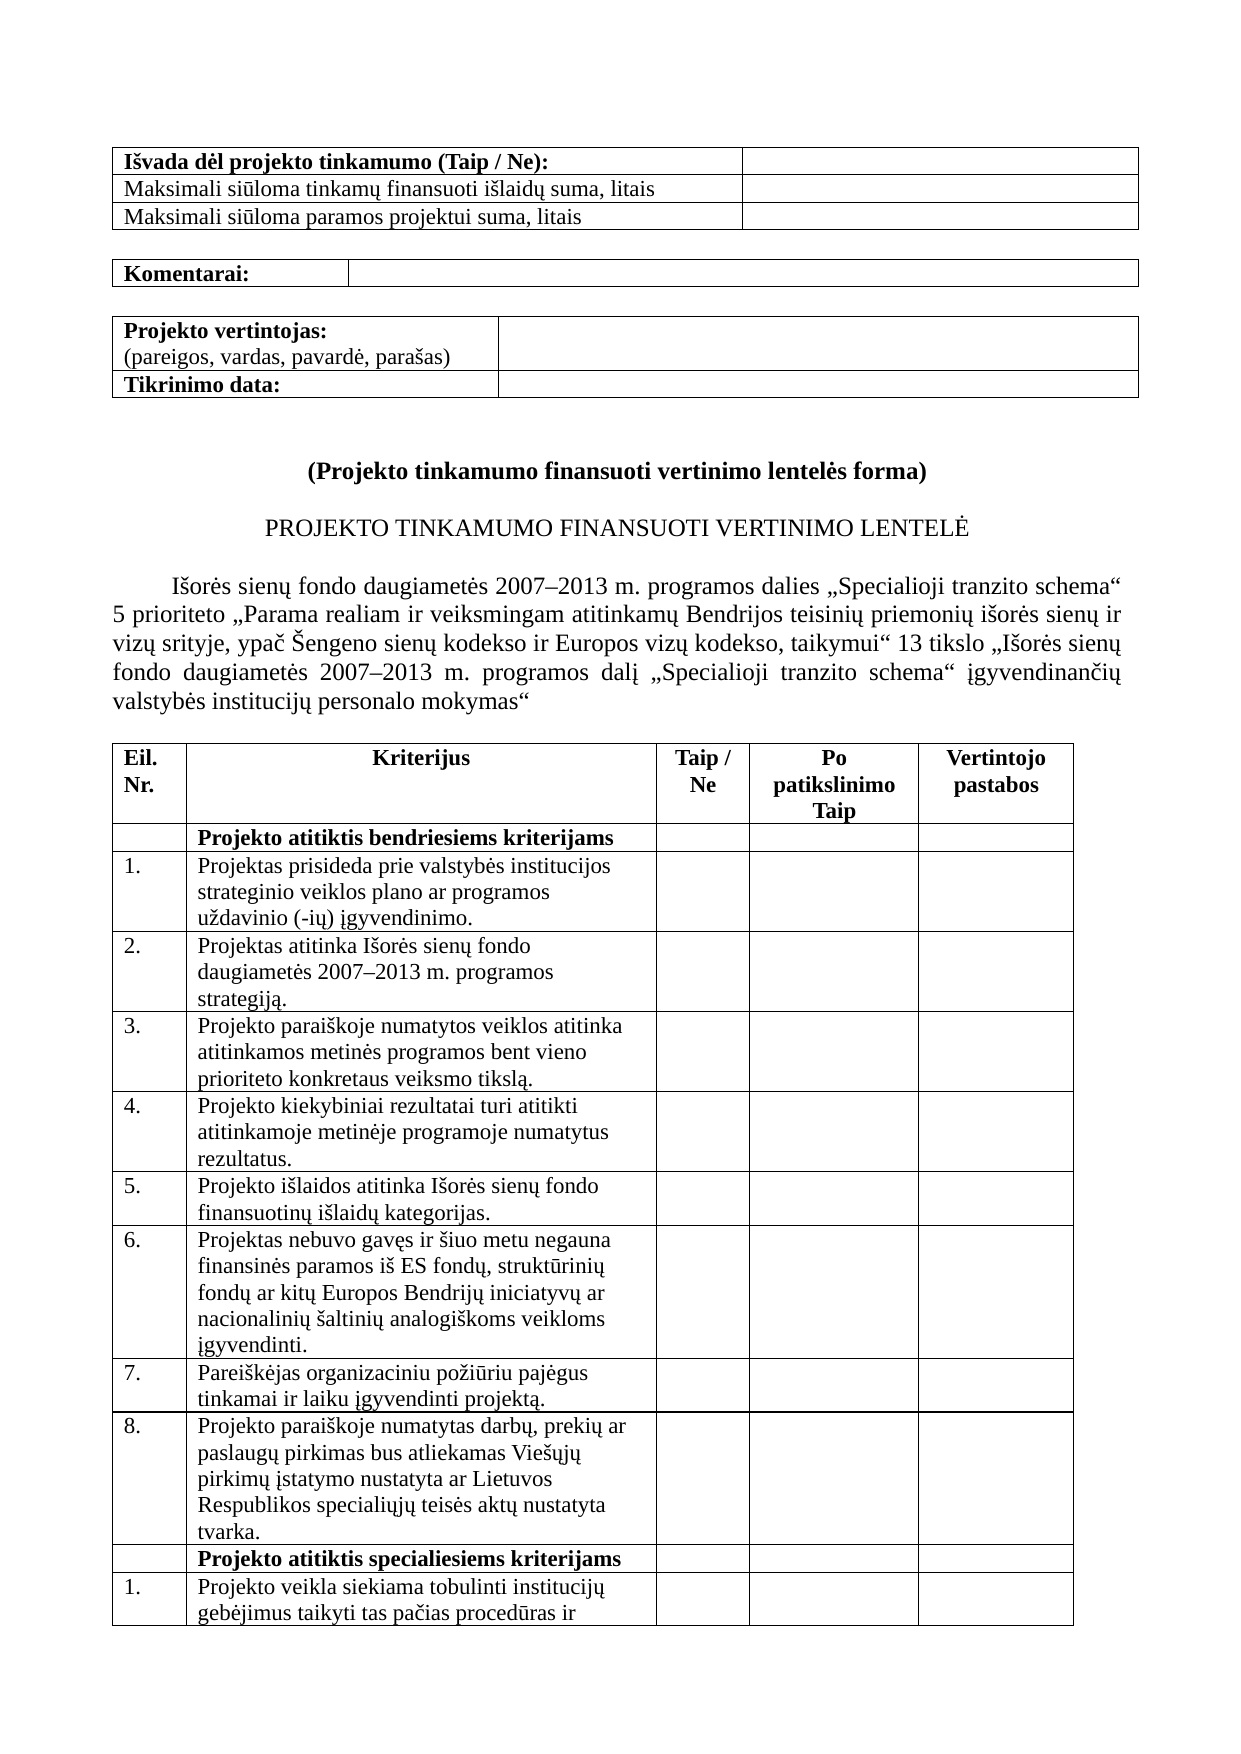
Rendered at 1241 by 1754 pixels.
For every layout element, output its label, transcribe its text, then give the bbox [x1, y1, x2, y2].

table_header Išvada dėl projekto tinkamumo (Taip / Ne): [113, 148, 742, 174]
table_header [499, 317, 1138, 370]
table_cell Projektas nebuvo gavęs ir šiuo metu negauna finansinės paramos iš ES fondų, struktūrinių fondų ar kitų Europos Bendrijų iniciatyvų ar nacionalinių šaltinių analogiškoms veikloms įgyvendinti. [187, 1226, 656, 1358]
table_cell [919, 1573, 1073, 1625]
table_cell [750, 824, 918, 851]
table_cell Projektas prisideda prie valstybės institucijos strateginio veiklos plano ar programos uždavinio (-ių) įgyvendinimo. [187, 852, 656, 931]
table_cell [919, 824, 1073, 851]
table_cell 3. [113, 1012, 186, 1091]
table_cell [919, 852, 1073, 931]
table_cell Maksimali siūloma tinkamų finansuoti išlaidų suma, litais [113, 175, 742, 202]
table_cell Projekto paraiškoje numatytos veiklos atitinka atitinkamos metinės programos bent vieno prioriteto konkretaus veiksmo tikslą. [187, 1012, 656, 1091]
text (Projekto tinkamumo finansuoti vertinimo lentelės forma) [112, 456, 1122, 484]
table_cell [919, 1545, 1073, 1572]
table_cell [657, 1226, 749, 1358]
table_cell [750, 1545, 918, 1572]
table_cell [919, 932, 1073, 1011]
text PROJEKTO TINKAMUMO FINANSUOTI VERTINIMO LENTELĖ [112, 513, 1122, 542]
table_cell Projekto atitiktis bendriesiems kriterijams [187, 824, 656, 851]
table_header Kriterijus [187, 744, 656, 823]
table_cell [750, 932, 918, 1011]
table_cell 6. [113, 1226, 186, 1358]
table_cell [750, 852, 918, 931]
table_cell [919, 1012, 1073, 1091]
table_cell 7. [113, 1359, 186, 1411]
table_cell Projekto kiekybiniai rezultatai turi atitikti atitinkamoje metinėje programoje numatytus rezultatus. [187, 1092, 656, 1171]
table_header Projekto vertintojas: (pareigos, vardas, pavardė, parašas) [113, 317, 498, 370]
table_cell [919, 1092, 1073, 1171]
table_cell 5. [113, 1172, 186, 1225]
table_cell Projekto veikla siekiama tobulinti institucijų gebėjimus taikyti tas pačias procedūras ir [187, 1573, 656, 1625]
table_cell [750, 1012, 918, 1091]
table_cell Pareiškėjas organizaciniu požiūriu pajėgus tinkamai ir laiku įgyvendinti projektą. [187, 1359, 656, 1411]
table_cell [113, 824, 186, 851]
table_cell [750, 1573, 918, 1625]
table_cell [657, 932, 749, 1011]
table_cell [657, 1092, 749, 1171]
table_cell 4. [113, 1092, 186, 1171]
table_cell [113, 1545, 186, 1572]
table_cell Projekto išlaidos atitinka Išorės sienų fondo finansuotinų išlaidų kategorijas. [187, 1172, 656, 1225]
table_cell [657, 1012, 749, 1091]
table_cell [750, 1172, 918, 1225]
table_header [349, 260, 1138, 286]
table_cell [657, 1172, 749, 1225]
table_header Po patikslinimo Taip [750, 744, 918, 823]
table_cell [919, 1413, 1073, 1544]
table_cell [657, 824, 749, 851]
table_cell 8. [113, 1413, 186, 1544]
table_cell Projektas atitinka Išorės sienų fondo daugiametės 2007–2013 m. programos strategiją. [187, 932, 656, 1011]
table_cell 1. [113, 852, 186, 931]
table_cell [750, 1092, 918, 1171]
table_cell 1. [113, 1573, 186, 1625]
table_cell [750, 1226, 918, 1358]
table_cell [919, 1172, 1073, 1225]
table_cell [743, 203, 1138, 229]
table_header [743, 148, 1138, 174]
table_header Eil. Nr. [113, 744, 186, 823]
table_cell Tikrinimo data: [113, 371, 498, 397]
table_cell Maksimali siūloma paramos projektui suma, litais [113, 203, 742, 229]
table_header Komentarai: [113, 260, 348, 286]
table_cell [750, 1359, 918, 1411]
table_cell 2. [113, 932, 186, 1011]
table_header Taip / Ne [657, 744, 749, 823]
table_cell Projekto atitiktis specialiesiems kriterijams [187, 1545, 656, 1572]
table_cell Projekto paraiškoje numatytas darbų, prekių ar paslaugų pirkimas bus atliekamas Viešųjų pirkimų įstatymo nustatyta ar Lietuvos Respublikos specialiųjų teisės aktų nustatyta tvarka. [187, 1413, 656, 1544]
table_cell [657, 852, 749, 931]
table_cell [657, 1413, 749, 1544]
text Išorės sienų fondo daugiametės 2007–2013 m. programos dalies „Specialioji tranzito schema“ 5 prioriteto „Parama realiam ir veiksmingam atitinkamų Bendrijos teisinių priemonių išorės sienų ir vizų srityje, ypač Šengeno sienų kodekso ir Europos vizų kodekso, taikymui“ 13 tikslo „Išorės sienų fondo daugiametės 2007–2013 m. programos dalį „Specialioji tranzito schema“ įgyvendinančių valstybės institucijų personalo mokymas“ [112, 571, 1122, 714]
table_cell [750, 1413, 918, 1544]
table_header Vertintojo pastabos [919, 744, 1073, 823]
table_cell [657, 1545, 749, 1572]
table_cell [919, 1359, 1073, 1411]
table_cell [657, 1573, 749, 1625]
table_cell [743, 175, 1138, 202]
table_cell [919, 1226, 1073, 1358]
table_cell [499, 371, 1138, 397]
table_cell [657, 1359, 749, 1411]
